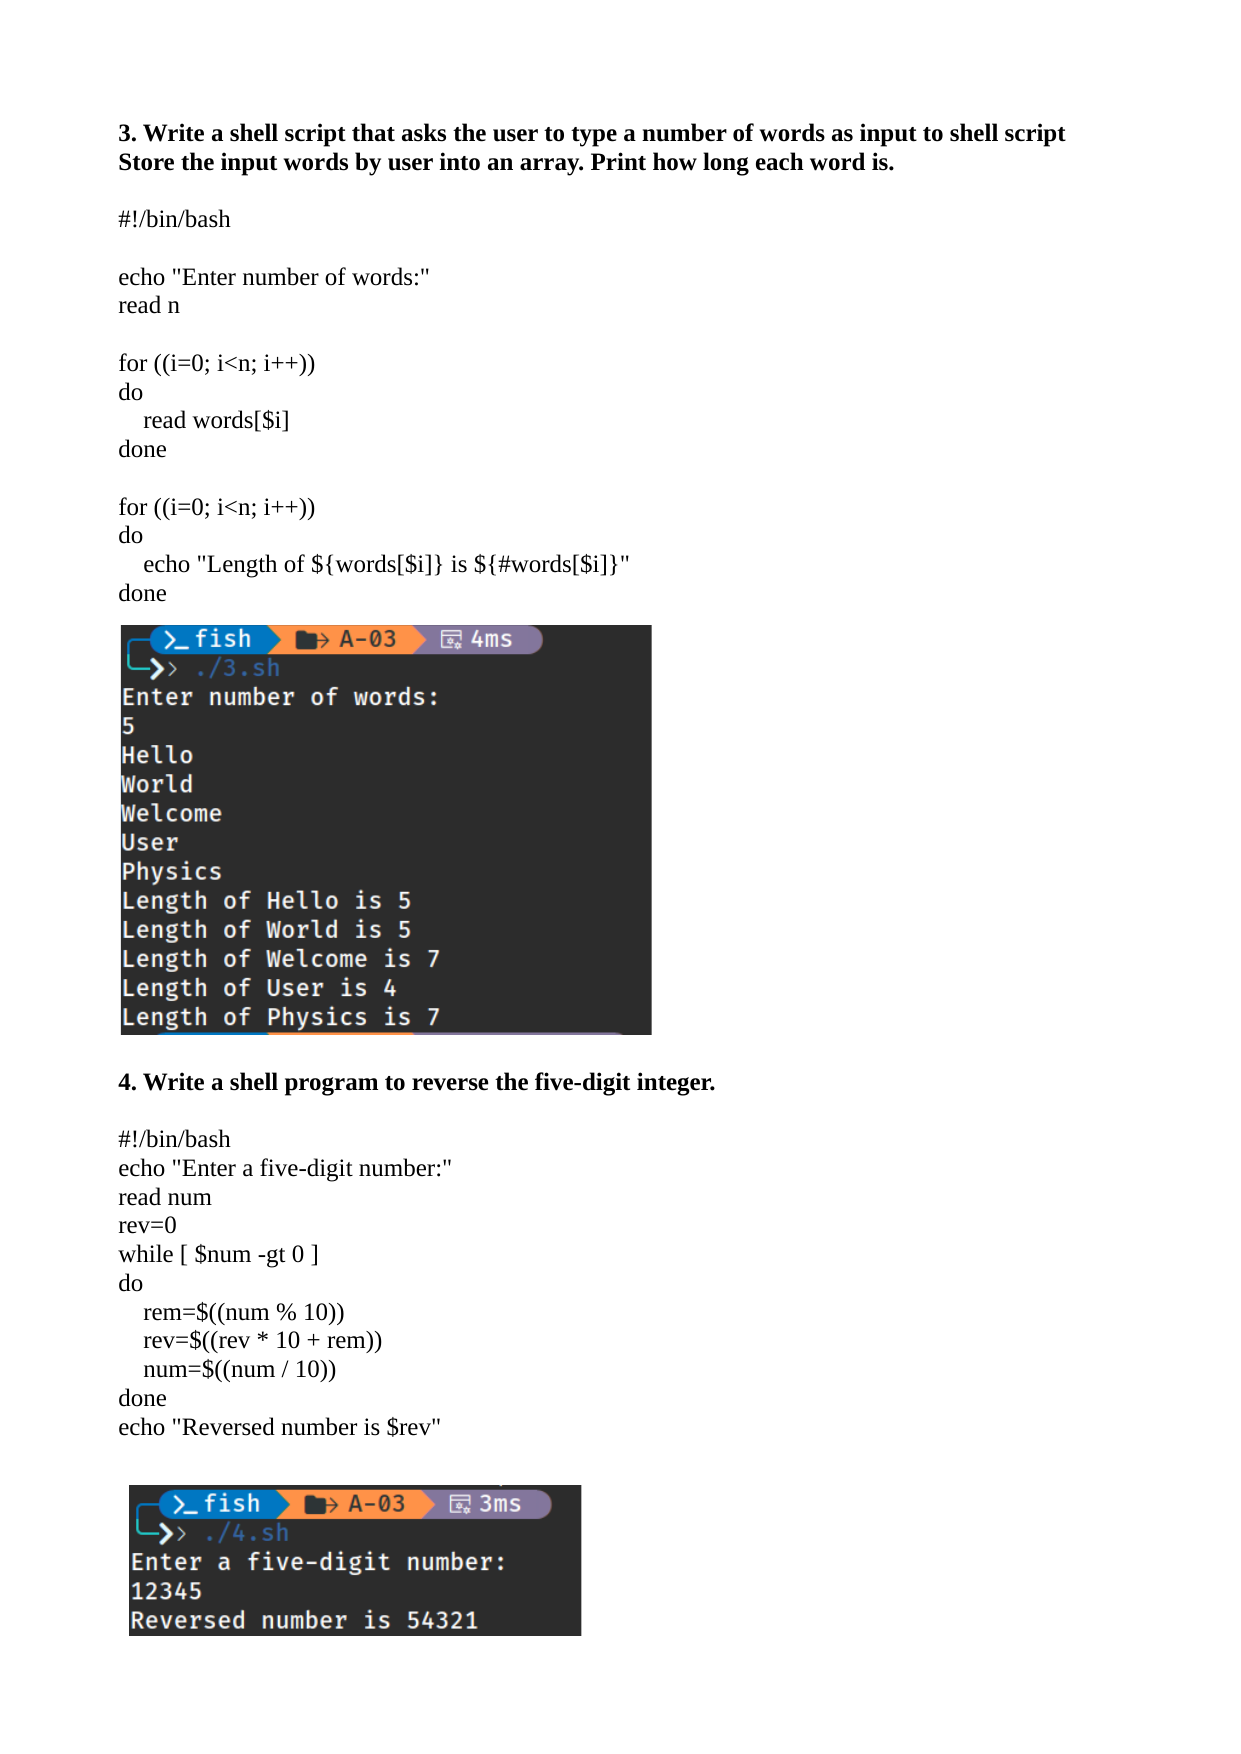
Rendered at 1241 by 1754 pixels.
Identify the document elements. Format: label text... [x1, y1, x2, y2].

text echo "Enter a five-digit number:" [118, 1153, 1122, 1182]
picture [120, 625, 652, 1035]
text 3. Write a shell script that asks the user to type a number of words as input to shell script Store the input words by user into an array. Print how long each word is. [118, 118, 1122, 176]
picture [129, 1485, 582, 1636]
text read num [118, 1182, 1122, 1211]
text read n [118, 291, 1122, 319]
text rev=$((rev * 10 + rem)) [118, 1326, 1122, 1354]
text done [118, 434, 1122, 463]
text echo "Reversed number is $rev" [118, 1412, 1122, 1441]
text do [118, 521, 1122, 549]
text #!/bin/bash [118, 1124, 1122, 1153]
text do [118, 1268, 1122, 1297]
text echo "Enter number of words:" [118, 262, 1122, 291]
text done [118, 1383, 1122, 1412]
text num=$((num / 10)) [118, 1354, 1122, 1383]
text 4. Write a shell program to reverse the five-digit integer. [118, 1067, 1122, 1096]
text rev=0 [118, 1211, 1122, 1239]
text echo "Length of ${words[$i]} is ${#words[$i]}" [118, 549, 1122, 578]
text while [ $num -gt 0 ] [118, 1239, 1122, 1268]
text do [118, 377, 1122, 406]
text rem=$((num % 10)) [118, 1297, 1122, 1326]
text for ((i=0; i<n; i++)) [118, 492, 1122, 521]
text #!/bin/bash [118, 204, 1122, 233]
text read words[$i] [118, 406, 1122, 434]
text for ((i=0; i<n; i++)) [118, 348, 1122, 377]
text done [118, 578, 1122, 607]
